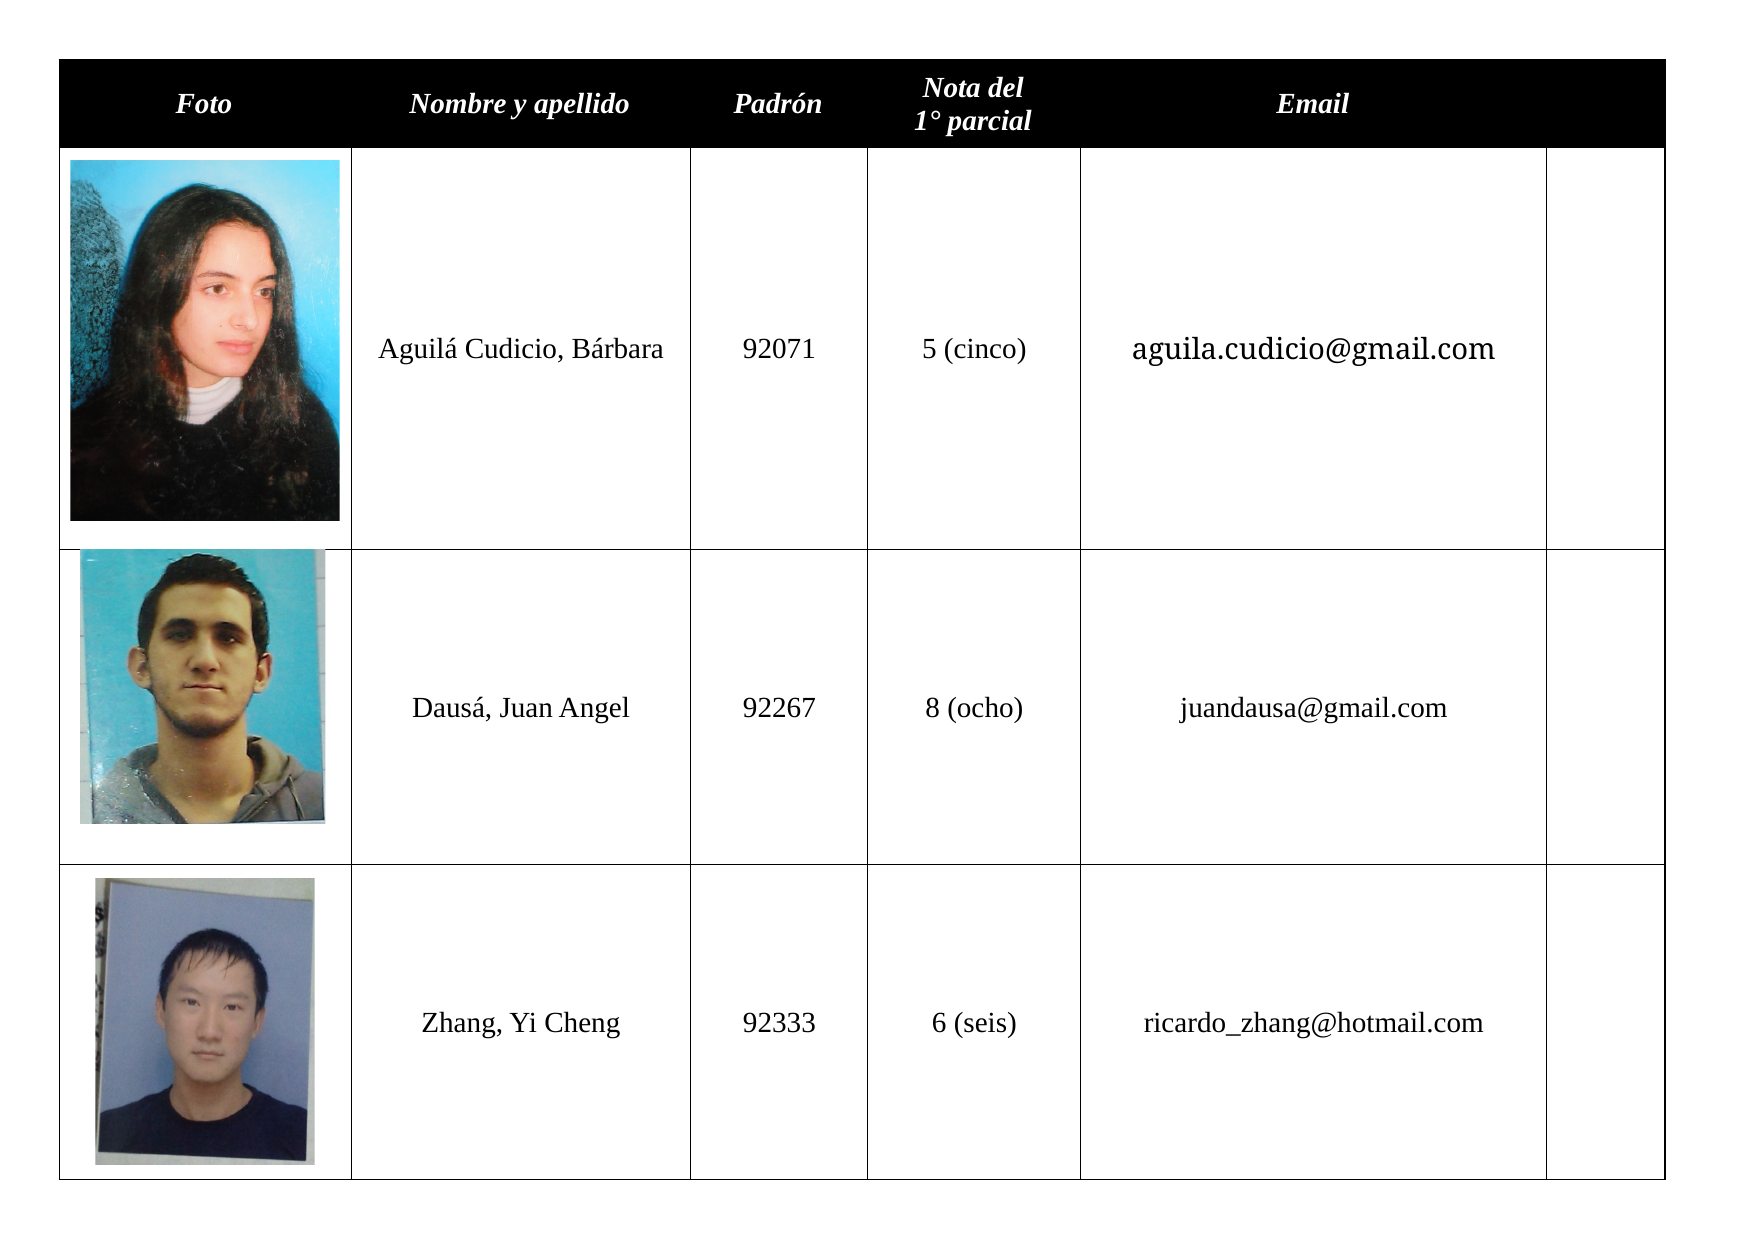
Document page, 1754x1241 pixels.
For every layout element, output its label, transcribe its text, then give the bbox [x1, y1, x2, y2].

table_cell 92071 [691, 148, 867, 549]
table_cell ricardo_zhang@hotmail.com [1081, 865, 1546, 1178]
table_cell 8 (ocho) [868, 550, 1080, 864]
table_cell [60, 865, 351, 1178]
picture [70, 160, 340, 521]
table_cell juandausa@gmail.com [1081, 550, 1546, 864]
table_cell 92267 [691, 550, 867, 864]
table_cell 6 (seis) [868, 865, 1080, 1178]
table_cell [60, 550, 351, 864]
table_header Foto [60, 60, 351, 147]
table_cell Zhang, Yi Cheng [352, 865, 690, 1178]
table_header Email [1081, 60, 1546, 147]
table_cell Aguilá Cudicio, Bárbara [352, 148, 690, 549]
table_cell 5 (cinco) [868, 148, 1080, 549]
table_header Nombre y apellido [352, 60, 690, 147]
table_header Padrón [691, 60, 867, 147]
picture [80, 549, 326, 824]
table_header Nota del 1° parcial [868, 60, 1080, 147]
table_cell [1547, 550, 1664, 864]
table_cell [1547, 865, 1664, 1178]
table_cell 92333 [691, 865, 867, 1178]
picture [95, 878, 315, 1165]
table_cell Dausá, Juan Angel [352, 550, 690, 864]
table_cell [60, 148, 351, 549]
table_header [1547, 60, 1664, 147]
table_cell aguila.cudicio@gmail.com [1081, 148, 1546, 549]
table_cell [1547, 148, 1664, 549]
